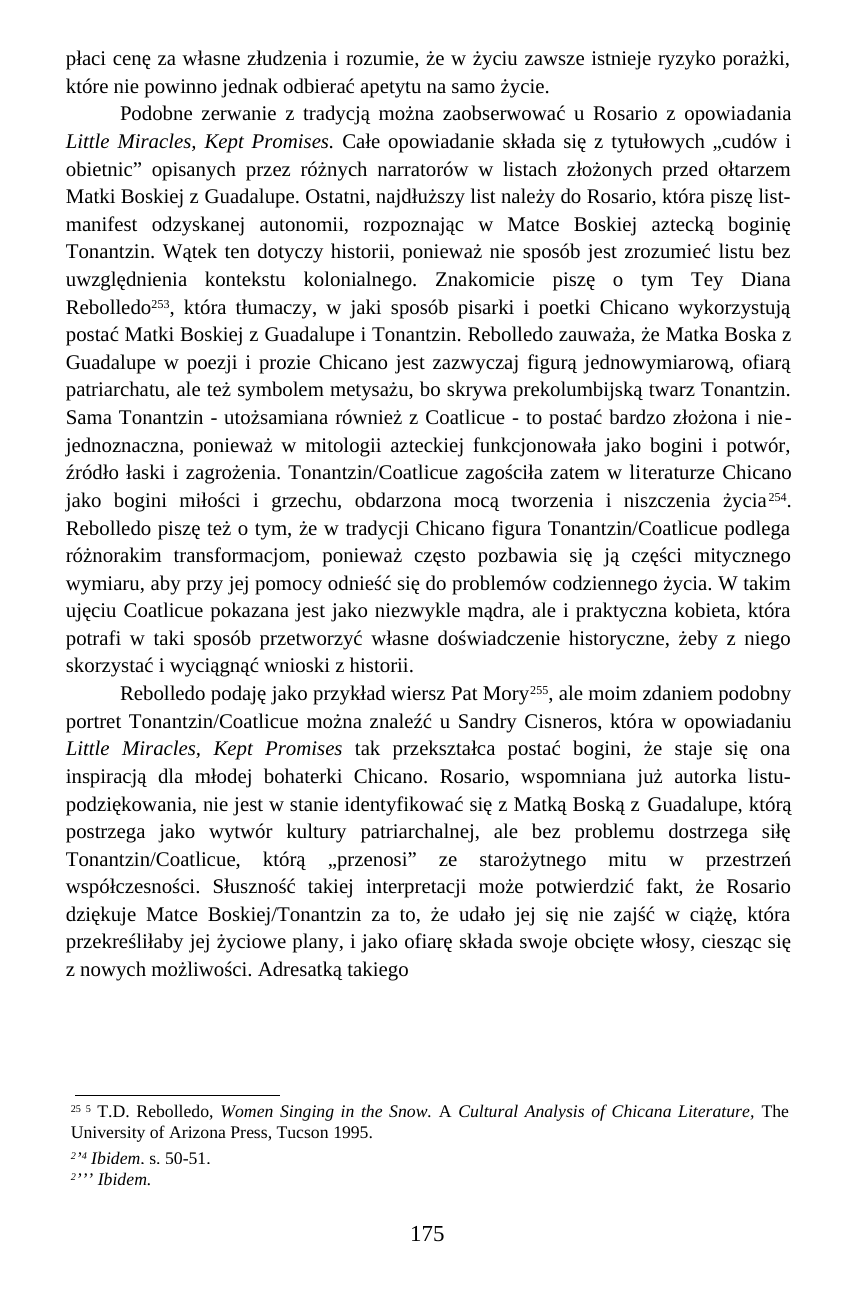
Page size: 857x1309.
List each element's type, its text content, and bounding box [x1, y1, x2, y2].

text płaci cenę za własne złudzenia i rozumie, że w życiu zawsze istnieje ryzyko porażki, które nie powinno jednak odbierać apetytu na samo życie. [66, 46, 792, 98]
text 25 5 T.D. Rebolledo, Women Singing in the Snow. A Cultural Analysis of Chicana Literature, The University of Arizona Press, Tucson 1995. [71, 1101, 789, 1142]
text 2’4 Ibidem, s. 50-51. [71, 1148, 789, 1163]
text Rebolledo podaję jako przykład wiersz Pat Mory255, ale moim zdaniem podobny portret Tonantzin/Coatlicue można znaleźć u Sandry Cisneros, któ­ra w opowiadaniu Little Miracles, Kept Promises tak przekształca postać bogini, że staje się ona inspiracją dla młodej bohaterki Chicano. Rosario, wspomniana już autorka listu-podziękowania, nie jest w stanie identyfikować się z Matką Boską z Guadalupe, którą postrzega jako wytwór kultury patriarchalnej, ale bez problemu dostrzega siłę Tonantzin/Coatlicue, którą „przenosi” ze staro­żytnego mitu w przestrzeń współczesności. Słuszność takiej interpretacji może potwierdzić fakt, że Rosario dziękuje Matce Boskiej/Tonantzin za to, że udało jej się nie zajść w ciążę, która przekreśliłaby jej życiowe plany, i jako ofiarę skła­da swoje obcięte włosy, ciesząc się z nowych możliwości. Adresatką takiego [66, 681, 792, 981]
text 2’’’ Ibidem. [71, 1169, 789, 1189]
text Podobne zerwanie z tradycją można zaobserwować u Rosario z opowia­dania Little Miracles, Kept Promises. Całe opowiadanie składa się z tytułowych „cudów i obietnic” opisanych przez różnych narratorów w listach złożonych przed ołtarzem Matki Boskiej z Guadalupe. Ostatni, najdłuższy list należy do Rosario, która piszę list-manifest odzyskanej autonomii, rozpoznając w Matce Boskiej aztecką boginię Tonantzin. Wątek ten dotyczy historii, ponieważ nie sposób jest zrozumieć listu bez uwzględnienia kontekstu kolonialnego. Zna­komicie piszę o tym Tey Diana Rebolledo253, która tłumaczy, w jaki sposób pisarki i poetki Chicano wykorzystują postać Matki Boskiej z Guadalupe i To­nantzin. Rebolledo zauważa, że Matka Boska z Guadalupe w poezji i prozie Chicano jest zazwyczaj figurą jednowymiarową, ofiarą patriarchatu, ale też symbolem metysażu, bo skrywa prekolumbijską twarz Tonantzin. Sama To­nantzin - utożsamiana również z Coatlicue - to postać bardzo złożona i nie­jednoznaczna, ponieważ w mitologii azteckiej funkcjonowała jako bogini i potwór, źródło łaski i zagrożenia. Tonantzin/Coatlicue zagościła zatem w li­teraturze Chicano jako bogini miłości i grzechu, obdarzona mocą tworzenia i niszczenia życia254. Rebolledo piszę też o tym, że w tradycji Chicano figura Tonantzin/Coatlicue podlega różnorakim transformacjom, ponieważ często pozbawia się ją części mitycznego wymiaru, aby przy jej pomocy odnieść się do problemów codziennego życia. W takim ujęciu Coatlicue pokazana jest jako niezwykle mądra, ale i praktyczna kobieta, która potrafi w taki sposób przetworzyć własne doświadczenie historyczne, żeby z niego skorzystać i wy­ciągnąć wnioski z historii. [66, 101, 792, 677]
text 175 [410, 1220, 448, 1247]
